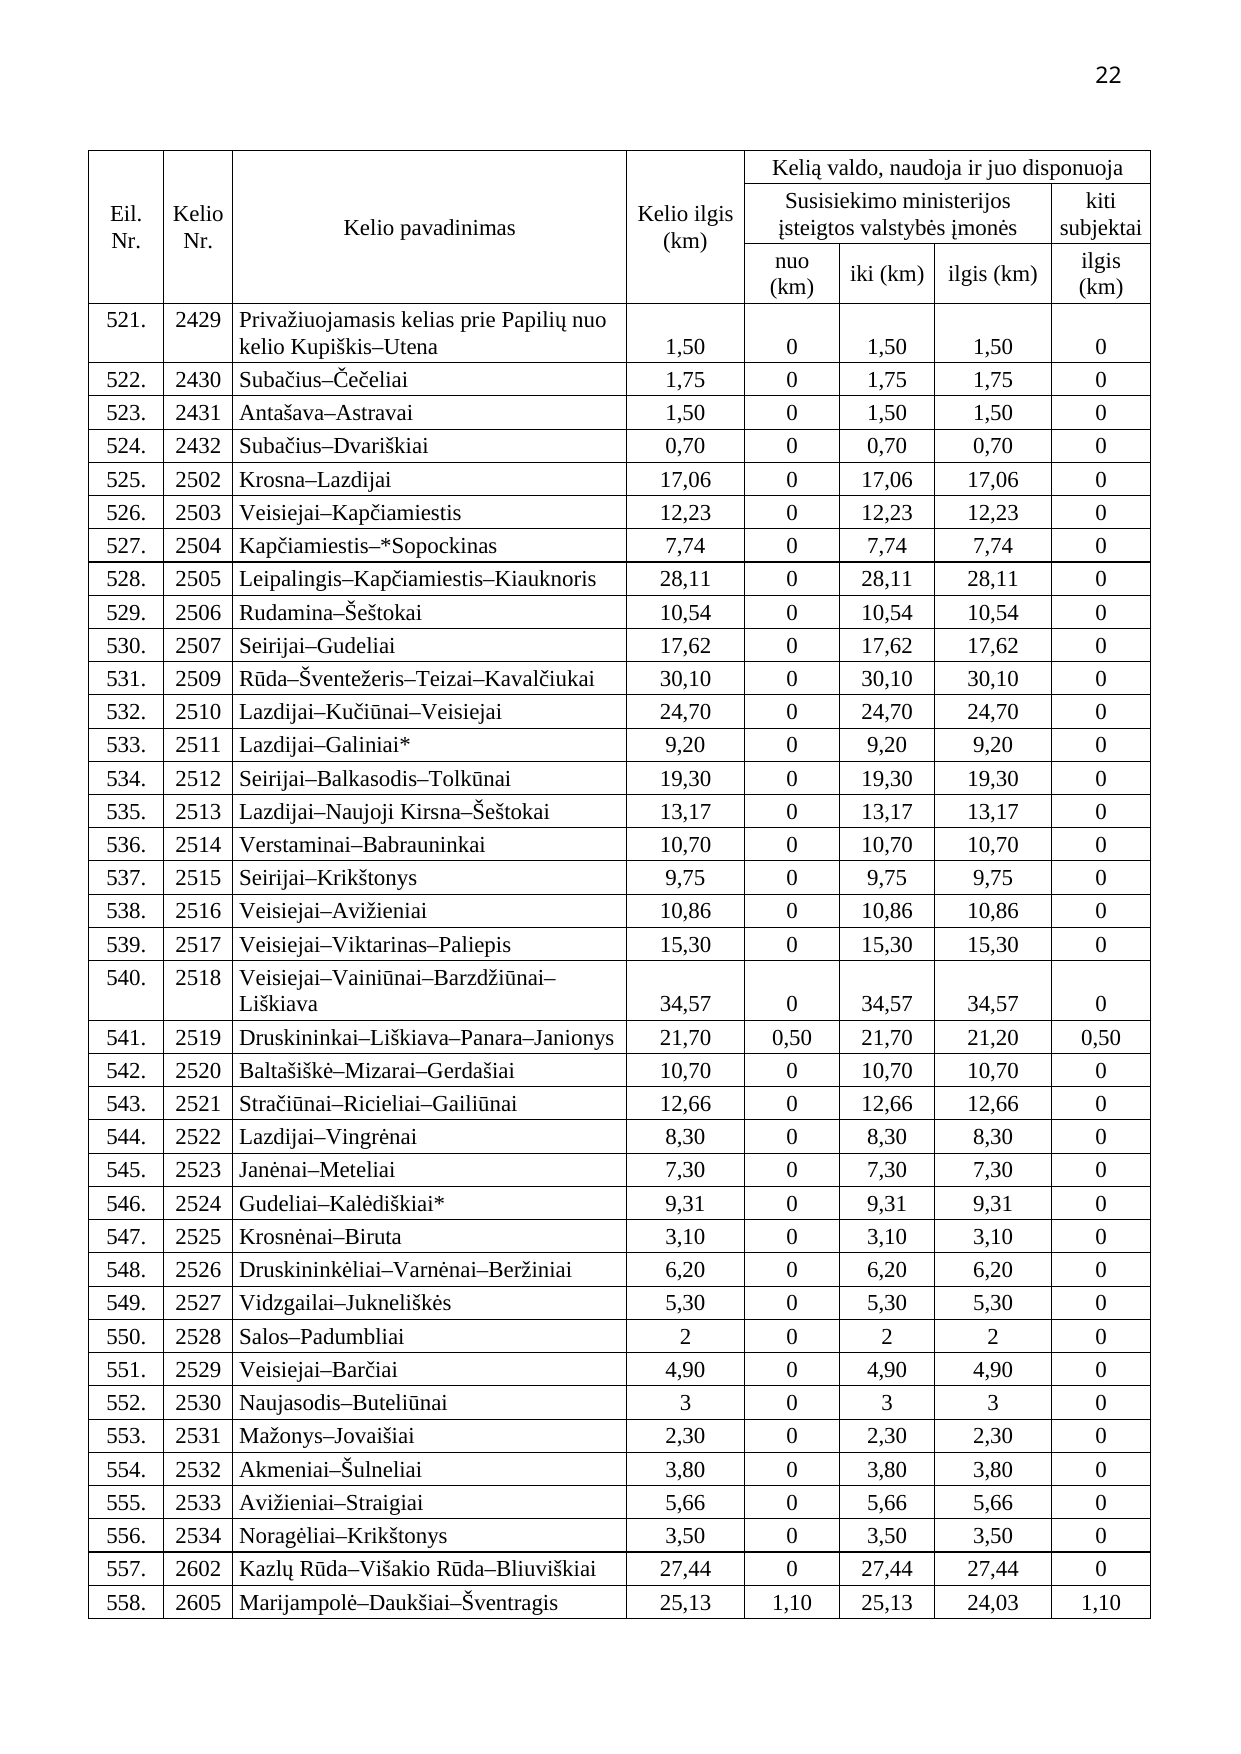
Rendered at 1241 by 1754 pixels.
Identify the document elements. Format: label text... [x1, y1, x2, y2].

table_cell 17,06 [840, 463, 934, 495]
table_cell 2528 [164, 1320, 232, 1352]
table_cell 0 [745, 1054, 839, 1086]
table_cell 557. [89, 1553, 163, 1584]
table_cell 0 [745, 662, 839, 694]
table_cell 27,44 [935, 1553, 1051, 1584]
table_cell Leipalingis–Kapčiamiestis–Kiauknoris [233, 563, 626, 594]
table_cell 0 [745, 1420, 839, 1452]
table_cell 524. [89, 430, 163, 462]
table_cell 25,13 [627, 1586, 744, 1618]
table_cell 0 [745, 304, 839, 362]
table_cell 1,10 [1052, 1586, 1150, 1618]
table_cell Subačius–Dvariškiai [233, 430, 626, 462]
table_cell 28,11 [935, 563, 1051, 594]
table_cell 2429 [164, 304, 232, 362]
table_cell 9,31 [840, 1187, 934, 1219]
table_cell 15,30 [935, 928, 1051, 960]
table_cell Krosnėnai–Biruta [233, 1220, 626, 1252]
table_cell 3 [935, 1386, 1051, 1418]
table_cell Veisiejai–Kapčiamiestis [233, 496, 626, 528]
table_cell 10,54 [840, 596, 934, 628]
table_cell 9,20 [935, 729, 1051, 761]
table_cell 1,10 [745, 1586, 839, 1618]
table_cell 21,70 [840, 1021, 934, 1053]
table_cell 34,57 [840, 961, 934, 1020]
table_cell 34,57 [935, 961, 1051, 1020]
table_cell 0 [1052, 1187, 1150, 1219]
table_cell Verstaminai–Babrauninkai [233, 828, 626, 860]
table_cell ilgis (km) [935, 244, 1051, 302]
table_cell Stračiūnai–Ricieliai–Gailiūnai [233, 1087, 626, 1119]
table_cell 522. [89, 363, 163, 395]
table_cell 12,23 [627, 496, 744, 528]
table_cell 0,70 [627, 430, 744, 462]
table_cell 2510 [164, 695, 232, 727]
table_cell ilgis (km) [1052, 244, 1150, 302]
table_cell 0 [1052, 895, 1150, 927]
table_cell Susisiekimo ministerijos įsteigtos valstybės įmonės [745, 184, 1051, 243]
table_cell 17,06 [627, 463, 744, 495]
table_cell 24,70 [627, 695, 744, 727]
table_cell 0 [1052, 928, 1150, 960]
table_cell 530. [89, 629, 163, 661]
table_cell 2 [935, 1320, 1051, 1352]
table_cell 1,50 [840, 396, 934, 428]
table_cell 0 [745, 795, 839, 827]
table_cell 5,30 [840, 1287, 934, 1319]
table_cell 2522 [164, 1120, 232, 1153]
table_cell 34,57 [627, 961, 744, 1020]
table_cell 21,70 [627, 1021, 744, 1053]
table_cell 21,20 [935, 1021, 1051, 1053]
table_cell 1,50 [935, 304, 1051, 362]
table_cell 2533 [164, 1486, 232, 1518]
table_cell 2502 [164, 463, 232, 495]
table_cell Salos–Padumbliai [233, 1320, 626, 1352]
table_cell 2525 [164, 1220, 232, 1252]
table_cell 9,31 [627, 1187, 744, 1219]
table_cell 2 [627, 1320, 744, 1352]
table_cell 0 [1052, 729, 1150, 761]
table_cell 2432 [164, 430, 232, 462]
table_cell 0 [1052, 1519, 1150, 1551]
table_cell 0 [1052, 463, 1150, 495]
table_cell 2505 [164, 563, 232, 594]
table_cell 2512 [164, 762, 232, 794]
table_cell 539. [89, 928, 163, 960]
table_cell 9,31 [935, 1187, 1051, 1219]
table_cell 2430 [164, 363, 232, 395]
table_cell 0 [1052, 1553, 1150, 1584]
table_cell 0 [1052, 596, 1150, 628]
table_cell 5,30 [627, 1287, 744, 1319]
table_cell 3,50 [627, 1519, 744, 1551]
table_cell 1,50 [935, 396, 1051, 428]
table_cell 30,10 [627, 662, 744, 694]
table_cell 0 [1052, 629, 1150, 661]
table_cell 19,30 [840, 762, 934, 794]
table_cell 526. [89, 496, 163, 528]
table_cell 28,11 [840, 563, 934, 594]
table_cell 2527 [164, 1287, 232, 1319]
table_cell Baltašiškė–Mizarai–Gerdašiai [233, 1054, 626, 1086]
table_cell 523. [89, 396, 163, 428]
table_cell 9,20 [627, 729, 744, 761]
table_cell Lazdijai–Galiniai* [233, 729, 626, 761]
table_cell 0 [745, 1519, 839, 1551]
table_cell 547. [89, 1220, 163, 1252]
table_cell 554. [89, 1453, 163, 1485]
table_cell 13,17 [840, 795, 934, 827]
table_cell Naujasodis–Buteliūnai [233, 1386, 626, 1418]
table_cell 0 [745, 928, 839, 960]
table_cell 0 [1052, 795, 1150, 827]
table_cell 521. [89, 304, 163, 362]
table_cell 2518 [164, 961, 232, 1020]
table_cell 553. [89, 1420, 163, 1452]
table_cell 17,62 [935, 629, 1051, 661]
table_cell Krosna–Lazdijai [233, 463, 626, 495]
table_cell 0 [745, 1253, 839, 1286]
table_cell 0,50 [745, 1021, 839, 1053]
table_cell 544. [89, 1120, 163, 1153]
table_cell 0 [1052, 1220, 1150, 1252]
table_cell 10,70 [935, 1054, 1051, 1086]
table_cell 0 [1052, 1453, 1150, 1485]
table_cell 12,66 [627, 1087, 744, 1119]
table_cell 2509 [164, 662, 232, 694]
table_cell 0 [1052, 1120, 1150, 1153]
table_cell 0 [1052, 662, 1150, 694]
table_cell 0 [1052, 828, 1150, 860]
table_cell 10,70 [840, 1054, 934, 1086]
table_cell 2534 [164, 1519, 232, 1551]
table_cell 8,30 [935, 1120, 1051, 1153]
table_cell 6,20 [627, 1253, 744, 1286]
table_cell 5,66 [627, 1486, 744, 1518]
table_header Kelią valdo, naudoja ir juo disponuoja [745, 151, 1150, 183]
table_cell 551. [89, 1353, 163, 1385]
table_cell Kapčiamiestis–*Sopockinas [233, 529, 626, 561]
table_cell 3 [627, 1386, 744, 1418]
table_cell 2,30 [935, 1420, 1051, 1452]
table_cell 535. [89, 795, 163, 827]
table_cell 550. [89, 1320, 163, 1352]
table_cell Veisiejai–Barčiai [233, 1353, 626, 1385]
table_cell 2517 [164, 928, 232, 960]
table_cell Subačius–Čečeliai [233, 363, 626, 395]
table_cell 1,75 [935, 363, 1051, 395]
table_cell 6,20 [935, 1253, 1051, 1286]
table_cell Veisiejai–Vainiūnai–Barzdžiūnai–Liškiava [233, 961, 626, 1020]
table_cell 28,11 [627, 563, 744, 594]
table_cell 8,30 [840, 1120, 934, 1153]
table_cell 0 [745, 729, 839, 761]
table_cell Seirijai–Gudeliai [233, 629, 626, 661]
table_cell 0 [745, 1187, 839, 1219]
table_cell Kazlų Rūda–Višakio Rūda–Bliuviškiai [233, 1553, 626, 1584]
table_cell 2514 [164, 828, 232, 860]
table_cell 2,30 [840, 1420, 934, 1452]
table_cell 4,90 [935, 1353, 1051, 1385]
table_cell 3,80 [935, 1453, 1051, 1485]
table_cell 0 [745, 496, 839, 528]
table_cell 2532 [164, 1453, 232, 1485]
table_cell 0 [745, 430, 839, 462]
table_cell 10,70 [627, 828, 744, 860]
table_cell 4,90 [840, 1353, 934, 1385]
table_cell 0 [1052, 1420, 1150, 1452]
table_cell 1,50 [627, 396, 744, 428]
table_cell 3,10 [627, 1220, 744, 1252]
table_cell 0 [745, 396, 839, 428]
table_header Kelio pavadinimas [233, 151, 626, 302]
table_cell 0 [1052, 1087, 1150, 1119]
table_cell Lazdijai–Vingrėnai [233, 1120, 626, 1153]
table_cell 2511 [164, 729, 232, 761]
table_cell 2506 [164, 596, 232, 628]
table_header Kelio Nr. [164, 151, 232, 302]
table_cell 0 [1052, 695, 1150, 727]
table_cell 0 [745, 596, 839, 628]
table_cell 27,44 [840, 1553, 934, 1584]
table_cell 13,17 [935, 795, 1051, 827]
table_cell 2602 [164, 1553, 232, 1584]
table_cell 10,86 [935, 895, 1051, 927]
table_cell nuo (km) [745, 244, 839, 302]
table_cell 540. [89, 961, 163, 1020]
table_cell 0 [745, 762, 839, 794]
table_cell Veisiejai–Viktarinas–Paliepis [233, 928, 626, 960]
table_cell 13,17 [627, 795, 744, 827]
table_cell 9,75 [935, 861, 1051, 894]
table_cell 0 [745, 1087, 839, 1119]
table_cell 0 [745, 529, 839, 561]
table_cell 12,23 [840, 496, 934, 528]
table_cell 2605 [164, 1586, 232, 1618]
table_cell 548. [89, 1253, 163, 1286]
table_cell 529. [89, 596, 163, 628]
table_cell 536. [89, 828, 163, 860]
table_cell 0 [1052, 430, 1150, 462]
table_cell 10,70 [935, 828, 1051, 860]
table_cell 24,03 [935, 1586, 1051, 1618]
table_cell 25,13 [840, 1586, 934, 1618]
table_cell 12,66 [935, 1087, 1051, 1119]
table_cell 0 [745, 961, 839, 1020]
table_cell 556. [89, 1519, 163, 1551]
table_cell Marijampolė–Daukšiai–Šventragis [233, 1586, 626, 1618]
table_cell 1,75 [627, 363, 744, 395]
table_cell 0 [745, 629, 839, 661]
table_cell 3,50 [935, 1519, 1051, 1551]
table_cell 558. [89, 1586, 163, 1618]
table_cell 543. [89, 1087, 163, 1119]
table_cell Seirijai–Krikštonys [233, 861, 626, 894]
table_cell 528. [89, 563, 163, 594]
table_cell Privažiuojamasis kelias prie Papilių nuo kelio Kupiškis–Utena [233, 304, 626, 362]
table_cell 0 [745, 1220, 839, 1252]
table_cell 2519 [164, 1021, 232, 1053]
table_cell 531. [89, 662, 163, 694]
table_cell Antašava–Astravai [233, 396, 626, 428]
table_cell 0 [745, 363, 839, 395]
table_cell Mažonys–Jovaišiai [233, 1420, 626, 1452]
table_cell 0 [1052, 563, 1150, 594]
table_cell Vidzgailai–Jukneliškės [233, 1287, 626, 1319]
table_cell 0 [745, 895, 839, 927]
table_cell 17,62 [627, 629, 744, 661]
table_cell 7,74 [627, 529, 744, 561]
table_cell 0 [1052, 1386, 1150, 1418]
table_cell 9,75 [627, 861, 744, 894]
table_cell 0,50 [1052, 1021, 1150, 1053]
table_cell 7,74 [840, 529, 934, 561]
table_cell 2524 [164, 1187, 232, 1219]
table_cell 538. [89, 895, 163, 927]
table_cell Avižieniai–Straigiai [233, 1486, 626, 1518]
table_cell Noragėliai–Krikštonys [233, 1519, 626, 1551]
table_cell 7,30 [840, 1154, 934, 1186]
table_cell 0,70 [840, 430, 934, 462]
table_cell Rūda–Šventežeris–Teizai–Kavalčiukai [233, 662, 626, 694]
table_cell 19,30 [627, 762, 744, 794]
table_cell 27,44 [627, 1553, 744, 1584]
table_cell Druskininkai–Liškiava–Panara–Janionys [233, 1021, 626, 1053]
table_cell 2526 [164, 1253, 232, 1286]
table_cell 8,30 [627, 1120, 744, 1153]
table_cell 1,75 [840, 363, 934, 395]
table_cell 24,70 [935, 695, 1051, 727]
table_cell 555. [89, 1486, 163, 1518]
table_cell 0 [1052, 1320, 1150, 1352]
table_cell 30,10 [935, 662, 1051, 694]
table_cell 0 [1052, 1154, 1150, 1186]
table_cell 9,20 [840, 729, 934, 761]
table_cell 0 [745, 1353, 839, 1385]
table_cell Veisiejai–Avižieniai [233, 895, 626, 927]
table_cell Janėnai–Meteliai [233, 1154, 626, 1186]
table_cell 15,30 [840, 928, 934, 960]
table_cell 3,80 [627, 1453, 744, 1485]
table_cell 0 [1052, 861, 1150, 894]
table_cell 2521 [164, 1087, 232, 1119]
table_cell 10,86 [627, 895, 744, 927]
table_cell 527. [89, 529, 163, 561]
table_cell 1,50 [840, 304, 934, 362]
table_cell 10,70 [627, 1054, 744, 1086]
table_cell 552. [89, 1386, 163, 1418]
table_cell 4,90 [627, 1353, 744, 1385]
table_cell 12,66 [840, 1087, 934, 1119]
table_cell 0 [745, 563, 839, 594]
table_cell 2529 [164, 1353, 232, 1385]
table_cell 2 [840, 1320, 934, 1352]
table_cell 2504 [164, 529, 232, 561]
table_cell 0 [1052, 396, 1150, 428]
table_cell 17,06 [935, 463, 1051, 495]
table_cell 534. [89, 762, 163, 794]
table_header Eil. Nr. [89, 151, 163, 302]
table_cell 24,70 [840, 695, 934, 727]
table_cell 10,54 [935, 596, 1051, 628]
table_cell Rudamina–Šeštokai [233, 596, 626, 628]
table_cell 0 [745, 828, 839, 860]
table_cell 532. [89, 695, 163, 727]
table_cell 7,74 [935, 529, 1051, 561]
table_cell 12,23 [935, 496, 1051, 528]
table_cell 0 [1052, 1486, 1150, 1518]
table_cell 545. [89, 1154, 163, 1186]
table_cell 5,66 [935, 1486, 1051, 1518]
table_cell 0 [1052, 1287, 1150, 1319]
table_cell Lazdijai–Naujoji Kirsna–Šeštokai [233, 795, 626, 827]
table_cell 0 [1052, 529, 1150, 561]
table_cell 3,10 [935, 1220, 1051, 1252]
table_cell 0 [745, 1386, 839, 1418]
table_cell 541. [89, 1021, 163, 1053]
table_cell 0 [745, 1453, 839, 1485]
table_cell 0 [745, 1486, 839, 1518]
table_cell 2515 [164, 861, 232, 894]
table_cell 2531 [164, 1420, 232, 1452]
table_cell 0 [745, 1120, 839, 1153]
table_cell 0 [745, 1154, 839, 1186]
table_cell 9,75 [840, 861, 934, 894]
table_cell 533. [89, 729, 163, 761]
table_cell 0,70 [935, 430, 1051, 462]
table_cell 3,80 [840, 1453, 934, 1485]
table_cell 2431 [164, 396, 232, 428]
table_cell 0 [1052, 304, 1150, 362]
table_cell 7,30 [627, 1154, 744, 1186]
table_cell 10,70 [840, 828, 934, 860]
table_cell 0 [745, 861, 839, 894]
table_cell 10,86 [840, 895, 934, 927]
table_cell 5,66 [840, 1486, 934, 1518]
table_cell 542. [89, 1054, 163, 1086]
table_cell 3,10 [840, 1220, 934, 1252]
table_cell 3 [840, 1386, 934, 1418]
table_cell 0 [745, 1553, 839, 1584]
table_cell iki (km) [840, 244, 934, 302]
table_cell kiti subjektai [1052, 184, 1150, 243]
table_cell 2507 [164, 629, 232, 661]
table_cell 0 [745, 695, 839, 727]
table_cell 2520 [164, 1054, 232, 1086]
table_header Kelio ilgis (km) [627, 151, 744, 302]
table_cell Druskininkėliai–Varnėnai–Beržiniai [233, 1253, 626, 1286]
table_cell 1,50 [627, 304, 744, 362]
table_cell 0 [1052, 762, 1150, 794]
table_cell Gudeliai–Kalėdiškiai* [233, 1187, 626, 1219]
table_cell 5,30 [935, 1287, 1051, 1319]
table_cell 0 [1052, 496, 1150, 528]
table_cell Akmeniai–Šulneliai [233, 1453, 626, 1485]
table_cell 525. [89, 463, 163, 495]
table_cell Seirijai–Balkasodis–Tolkūnai [233, 762, 626, 794]
table_cell 0 [1052, 1253, 1150, 1286]
table_cell Lazdijai–Kučiūnai–Veisiejai [233, 695, 626, 727]
table_cell 10,54 [627, 596, 744, 628]
table_cell 2,30 [627, 1420, 744, 1452]
table_cell 6,20 [840, 1253, 934, 1286]
table_cell 549. [89, 1287, 163, 1319]
table_cell 0 [745, 1320, 839, 1352]
table_cell 0 [1052, 1054, 1150, 1086]
table_cell 3,50 [840, 1519, 934, 1551]
table_cell 0 [1052, 363, 1150, 395]
table_cell 0 [745, 463, 839, 495]
table_cell 0 [745, 1287, 839, 1319]
table_cell 15,30 [627, 928, 744, 960]
table_cell 546. [89, 1187, 163, 1219]
table_cell 537. [89, 861, 163, 894]
table_cell 2530 [164, 1386, 232, 1418]
table_cell 19,30 [935, 762, 1051, 794]
table_cell 2503 [164, 496, 232, 528]
table_cell 30,10 [840, 662, 934, 694]
table_cell 0 [1052, 961, 1150, 1020]
table_cell 2523 [164, 1154, 232, 1186]
table_cell 17,62 [840, 629, 934, 661]
table_cell 7,30 [935, 1154, 1051, 1186]
table_cell 2513 [164, 795, 232, 827]
table_cell 2516 [164, 895, 232, 927]
table_cell 0 [1052, 1353, 1150, 1385]
